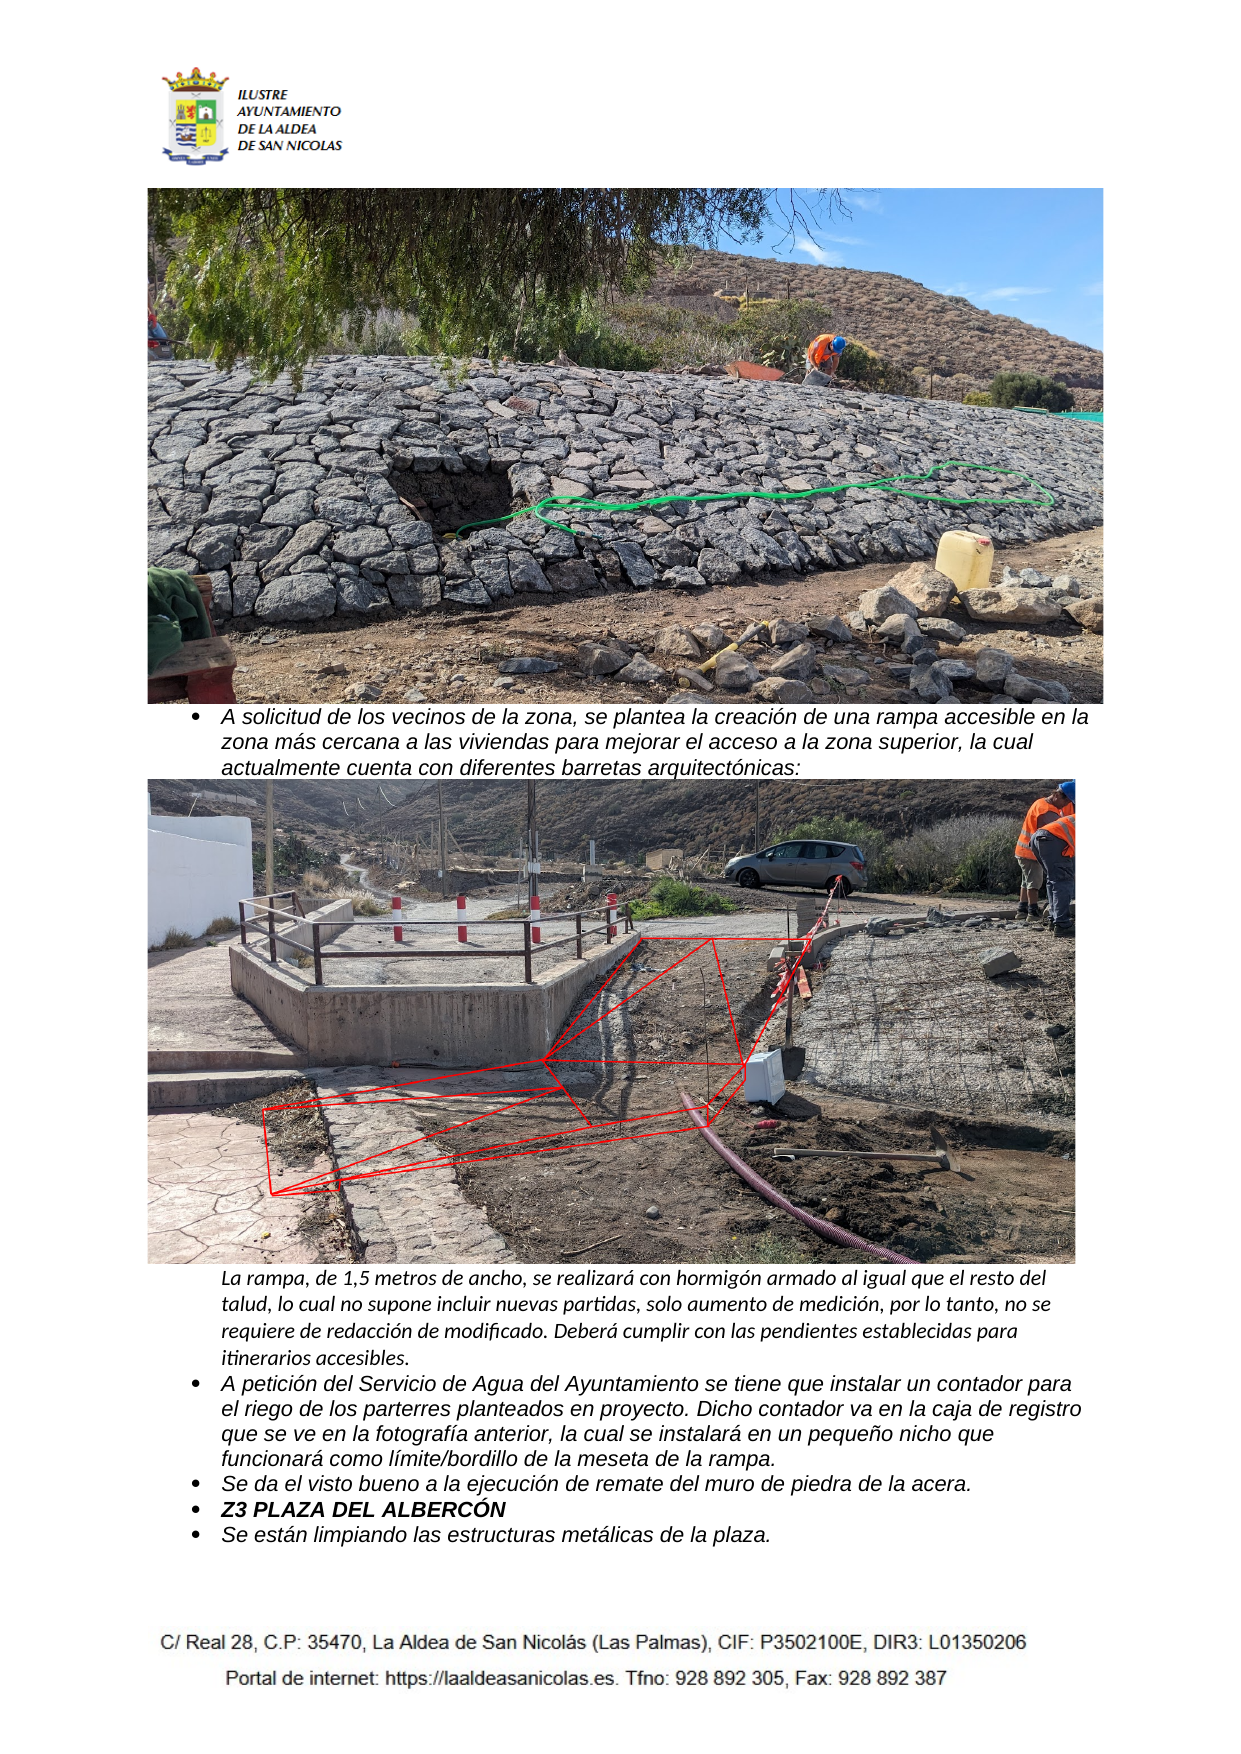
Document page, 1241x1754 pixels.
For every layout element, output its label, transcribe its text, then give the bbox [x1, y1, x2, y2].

text La rampa, de 1,5 metros de ancho, se realizará con hormigón armado al igual que el resto del talud, lo cual no supone incluir nuevas partidas, solo aumento de medición, por lo tanto, no se requiere de redacción de modificado. Deberá cumplir con las pendientes establecidas para itinerarios accesibles. [221, 1264, 1093, 1370]
list Se están limpiando las estructuras metálicas de la plaza. [192, 1522, 1093, 1547]
list A solicitud de los vecinos de la zona, se plantea la creación de una rampa accesible en la zona más cercana a las viviendas para mejorar el acceso a la zona superior, la cual actualmente cuenta con diferentes barretas arquitectónicas: [192, 704, 1093, 780]
list Se da el visto bueno a la ejecución de remate del muro de piedra de la acera. [192, 1471, 1093, 1496]
picture [148, 59, 358, 173]
picture [148, 780, 1075, 1264]
list Z3 PLAZA DEL ALBERCÓN [192, 1496, 1093, 1522]
list A petición del Servicio de Agua del Ayuntamiento se tiene que instalar un contador para el riego de los parterres planteados en proyecto. Dicho contador va en la caja de registro que se ve en la fotografía anterior, la cual se instalará en un pequeño nicho que funcionará como límite/bordillo de la meseta de la rampa. [192, 1370, 1093, 1471]
picture [148, 188, 1103, 704]
picture [148, 1626, 1034, 1694]
